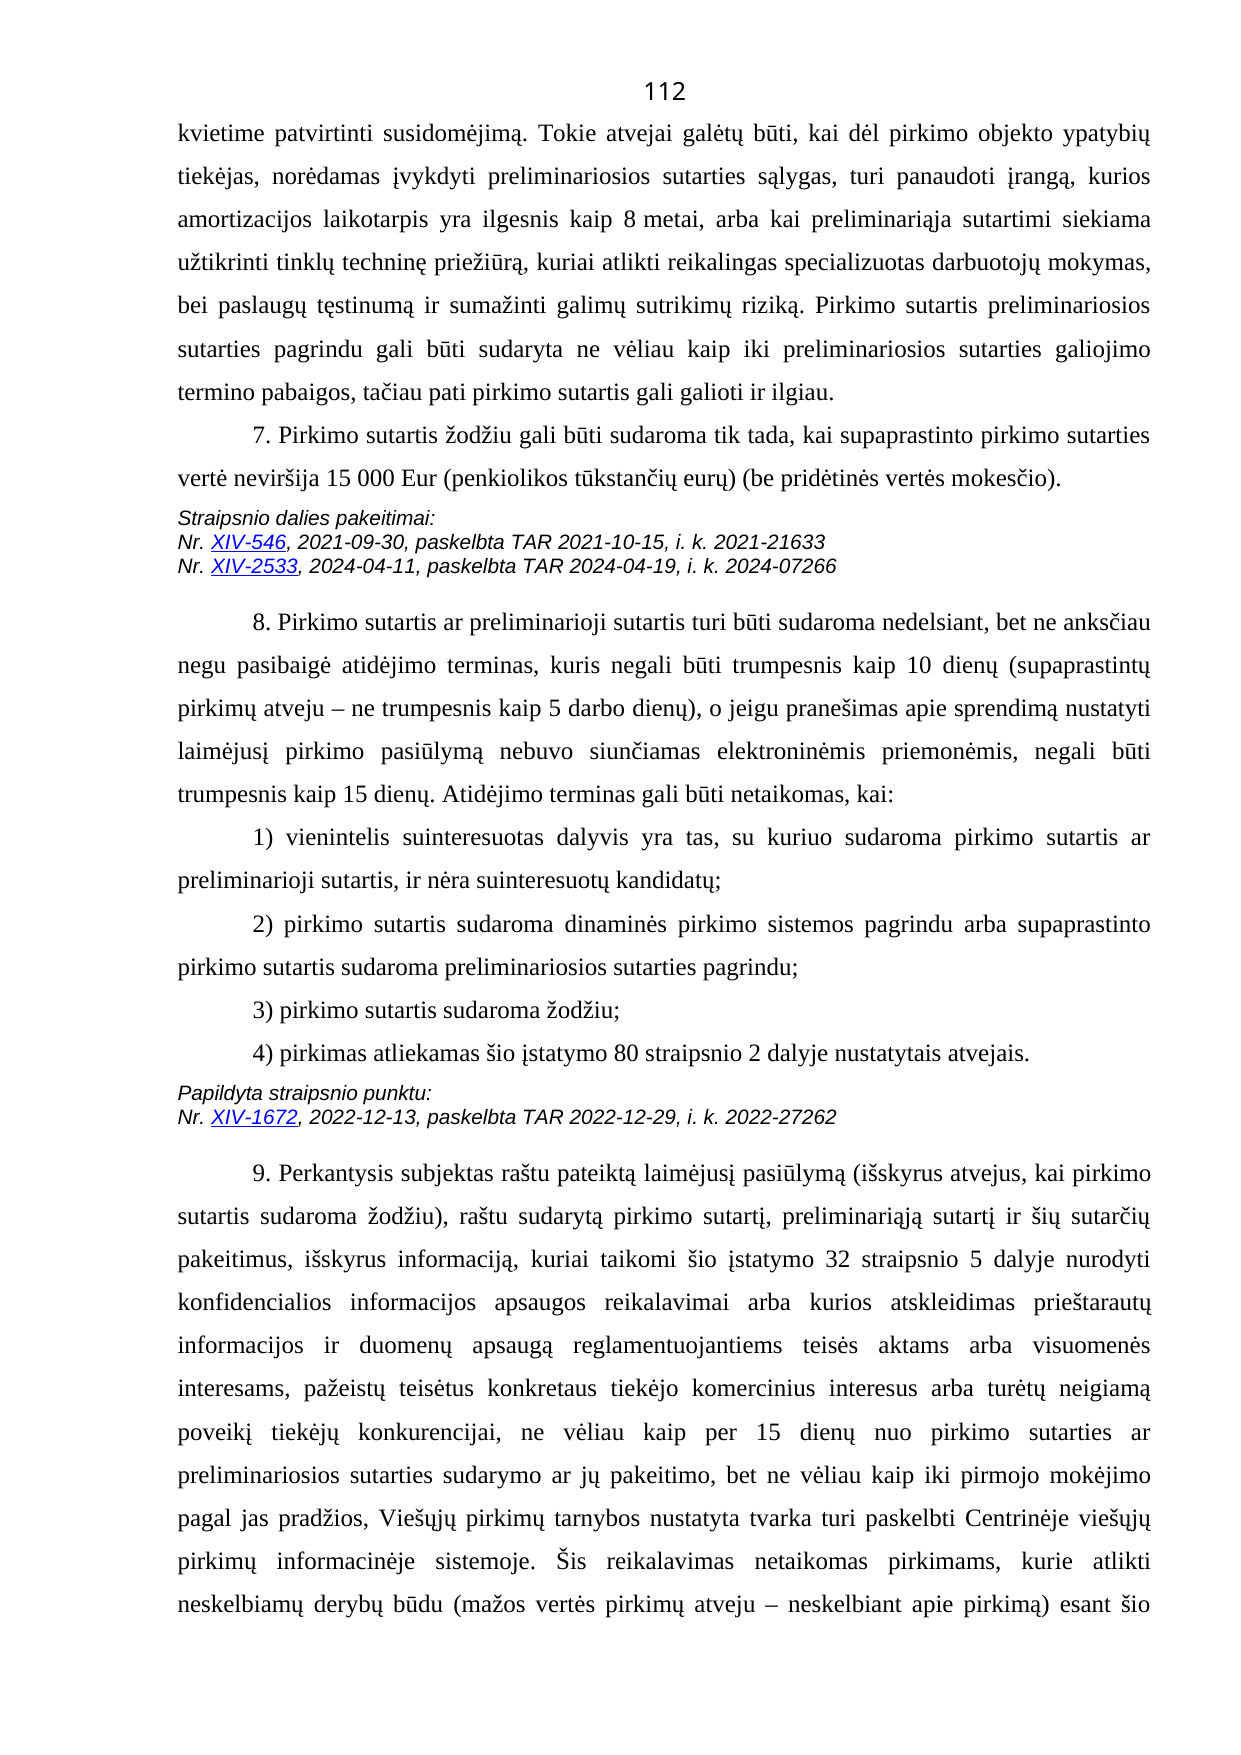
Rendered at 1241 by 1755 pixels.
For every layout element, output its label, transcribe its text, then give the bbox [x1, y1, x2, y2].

text 2) pirkimo sutartis sudaroma dinaminės pirkimo sistemos pagrindu arba supaprastinto pirkimo sutartis sudaroma preliminariosios sutarties pagrindu; [177, 909, 1152, 981]
text kvietime patvirtinti susidomėjimą. Tokie atvejai galėtų būti, kai dėl pirkimo objekto ypatybių tiekėjas, norėdamas įvykdyti preliminariosios sutarties sąlygas, turi panaudoti įrangą, kurios amortizacijos laikotarpis yra ilgesnis kaip 8 metai, arba kai preliminariąja sutartimi siekiama užtikrinti tinklų techninę priežiūrą, kuriai atlikti reikalingas specializuotas darbuotojų mokymas, bei paslaugų tęstinumą ir sumažinti galimų sutrikimų riziką. Pirkimo sutartis preliminariosios sutarties pagrindu gali būti sudaryta ne vėliau kaip iki preliminariosios sutarties galiojimo termino pabaigos, tačiau pati pirkimo sutartis gali galioti ir ilgiau. [177, 118, 1152, 406]
text 1) vienintelis suinteresuotas dalyvis yra tas, su kuriuo sudaroma pirkimo sutartis ar preliminarioji sutartis, ir nėra suinteresuotų kandidatų; [177, 822, 1152, 894]
text Nr. XIV-1672, 2022-12-13, paskelbta TAR 2022-12-29, i. k. 2022-27262 [177, 1105, 1152, 1129]
text 8. Pirkimo sutartis ar preliminarioji sutartis turi būti sudaroma nedelsiant, bet ne anksčiau negu pasibaigė atidėjimo terminas, kuris negali būti trumpesnis kaip 10 dienų (supaprastintų pirkimų atveju – ne trumpesnis kaip 5 darbo dienų), o jeigu pranešimas apie sprendimą nustatyti laimėjusį pirkimo pasiūlymą nebuvo siunčiamas elektroninėmis priemonėmis, negali būti trumpesnis kaip 15 dienų. Atidėjimo terminas gali būti netaikomas, kai: [177, 607, 1152, 808]
text Papildyta straipsnio punktu: [177, 1081, 1152, 1105]
text Nr. XIV-546, 2021-09-30, paskelbta TAR 2021-10-15, i. k. 2021-21633 [177, 530, 1152, 554]
text Straipsnio dalies pakeitimai: [177, 506, 1152, 530]
text 9. Perkantysis subjektas raštu pateiktą laimėjusį pasiūlymą (išskyrus atvejus, kai pirkimo sutartis sudaroma žodžiu), raštu sudarytą pirkimo sutartį, preliminariąją sutartį ir šių sutarčių pakeitimus, išskyrus informaciją, kuriai taikomi šio įstatymo 32 straipsnio 5 dalyje nurodyti konfidencialios informacijos apsaugos reikalavimai arba kurios atskleidimas prieštarautų informacijos ir duomenų apsaugą reglamentuojantiems teisės aktams arba visuomenės interesams, pažeistų teisėtus konkretaus tiekėjo komercinius interesus arba turėtų neigiamą poveikį tiekėjų konkurencijai, ne vėliau kaip per 15 dienų nuo pirkimo sutarties ar preliminariosios sutarties sudarymo ar jų pakeitimo, bet ne vėliau kaip iki pirmojo mokėjimo pagal jas pradžios, Viešųjų pirkimų tarnybos nustatyta tvarka turi paskelbti Centrinėje viešųjų pirkimų informacinėje sistemoje. Šis reikalavimas netaikomas pirkimams, kurie atlikti neskelbiamų derybų būdu (mažos vertės pirkimų atveju – neskelbiant apie pirkimą) esant šio [177, 1158, 1152, 1618]
text Nr. XIV-2533, 2024-04-11, paskelbta TAR 2024-04-19, i. k. 2024-07266 [177, 554, 1152, 578]
subtitle 3) pirkimo sutartis sudaroma žodžiu; [177, 995, 1152, 1024]
text 4) pirkimas atliekamas šio įstatymo 80 straipsnio 2 dalyje nustatytais atvejais. [177, 1038, 1152, 1067]
text 7. Pirkimo sutartis žodžiu gali būti sudaroma tik tada, kai supaprastinto pirkimo sutarties vertė neviršija 15 000 Eur (penkiolikos tūkstančių eurų) (be pridėtinės vertės mokesčio). [177, 420, 1152, 492]
